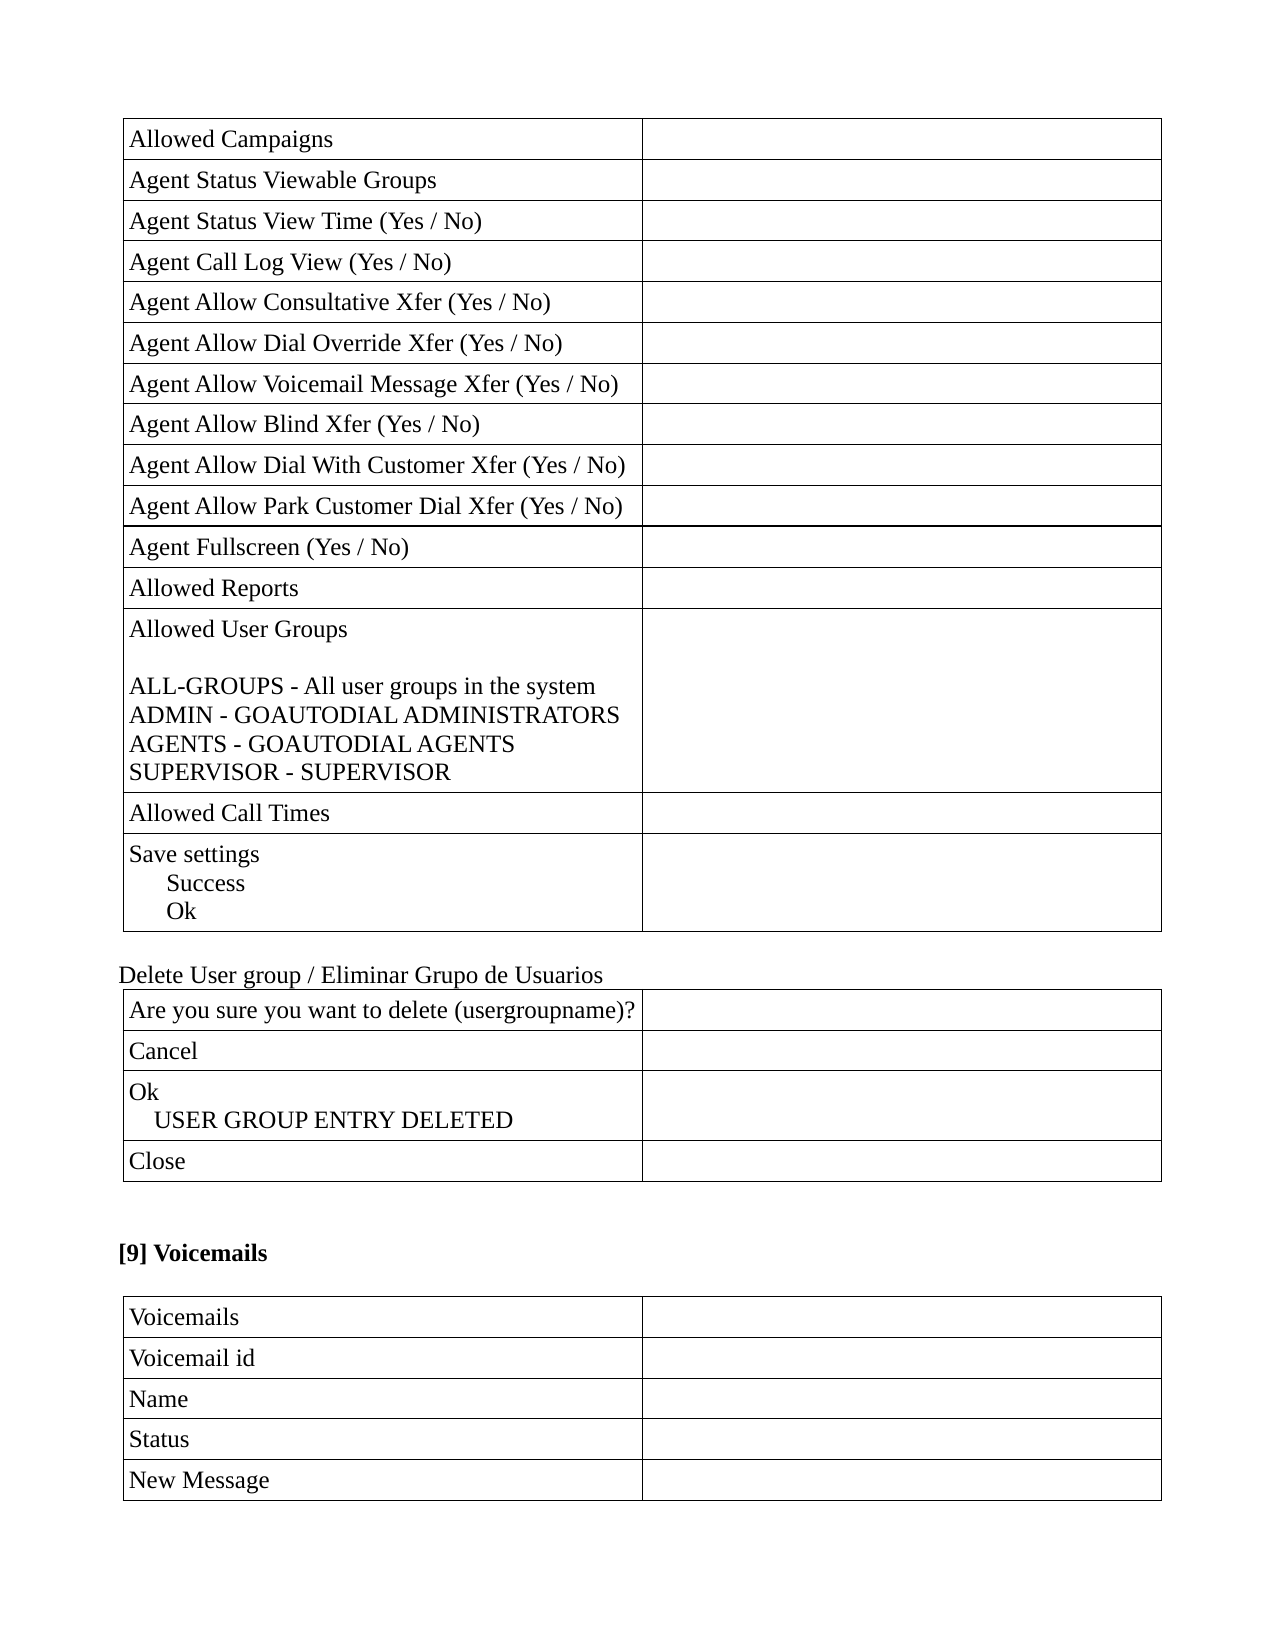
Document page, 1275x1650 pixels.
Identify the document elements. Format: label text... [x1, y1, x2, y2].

table_header [643, 990, 1161, 1029]
table_cell Agent Status Viewable Groups [124, 160, 642, 199]
table_cell [643, 834, 1161, 931]
table_cell [643, 445, 1161, 485]
table_cell [643, 486, 1161, 525]
table_cell [643, 1419, 1161, 1459]
table_cell Agent Allow Consultative Xfer (Yes / No) [124, 282, 642, 322]
table_cell [643, 609, 1161, 792]
table_cell Name [124, 1379, 642, 1418]
text [9] Voicemails [118, 1238, 1157, 1267]
table_cell Allowed User Groups ALL-GROUPS - All user groups in the system ADMIN - GOAUTODIAL ADMINISTRATORS AGENTS - GOAUTODIAL AGENTS SUPERVISOR - SUPERVISOR [124, 609, 642, 792]
table_cell Agent Allow Voicemail Message Xfer (Yes / No) [124, 364, 642, 403]
table_cell [643, 282, 1161, 322]
table_header [643, 119, 1161, 159]
table_cell New Message [124, 1460, 642, 1500]
table_cell [643, 1141, 1161, 1181]
table_cell Agent Call Log View (Yes / No) [124, 241, 642, 281]
table_cell Agent Status View Time (Yes / No) [124, 201, 642, 240]
table_header Allowed Campaigns [124, 119, 642, 159]
table_cell Allowed Call Times [124, 793, 642, 833]
table_cell Status [124, 1419, 642, 1459]
table_cell Agent Allow Dial With Customer Xfer (Yes / No) [124, 445, 642, 485]
table_header Voicemails [124, 1297, 642, 1337]
table_cell [643, 568, 1161, 607]
table_header Are you sure you want to delete (usergroupname)? [124, 990, 642, 1029]
text Delete User group / Eliminar Grupo de Usuarios [118, 960, 1157, 989]
table_cell [643, 364, 1161, 403]
table_cell [643, 160, 1161, 199]
table_cell [643, 201, 1161, 240]
table_cell [643, 793, 1161, 833]
table_header [643, 527, 1161, 567]
table_header [643, 1297, 1161, 1337]
table_cell Save settings Success Ok [124, 834, 642, 931]
table_cell [643, 1338, 1161, 1377]
table_cell [643, 241, 1161, 281]
table_cell Agent Allow Park Customer Dial Xfer (Yes / No) [124, 486, 642, 525]
table_cell [643, 1379, 1161, 1418]
table_cell Agent Allow Blind Xfer (Yes / No) [124, 404, 642, 444]
table_cell Voicemail id [124, 1338, 642, 1377]
table_cell [643, 323, 1161, 362]
table_cell [643, 1031, 1161, 1070]
table_cell [643, 1071, 1161, 1140]
table_cell Close [124, 1141, 642, 1181]
table_cell [643, 1460, 1161, 1500]
table_cell Agent Allow Dial Override Xfer (Yes / No) [124, 323, 642, 362]
table_cell Allowed Reports [124, 568, 642, 607]
table_cell Cancel [124, 1031, 642, 1070]
table_header Agent Fullscreen (Yes / No) [124, 527, 642, 567]
table_cell [643, 404, 1161, 444]
table_cell Ok USER GROUP ENTRY DELETED [124, 1071, 642, 1140]
